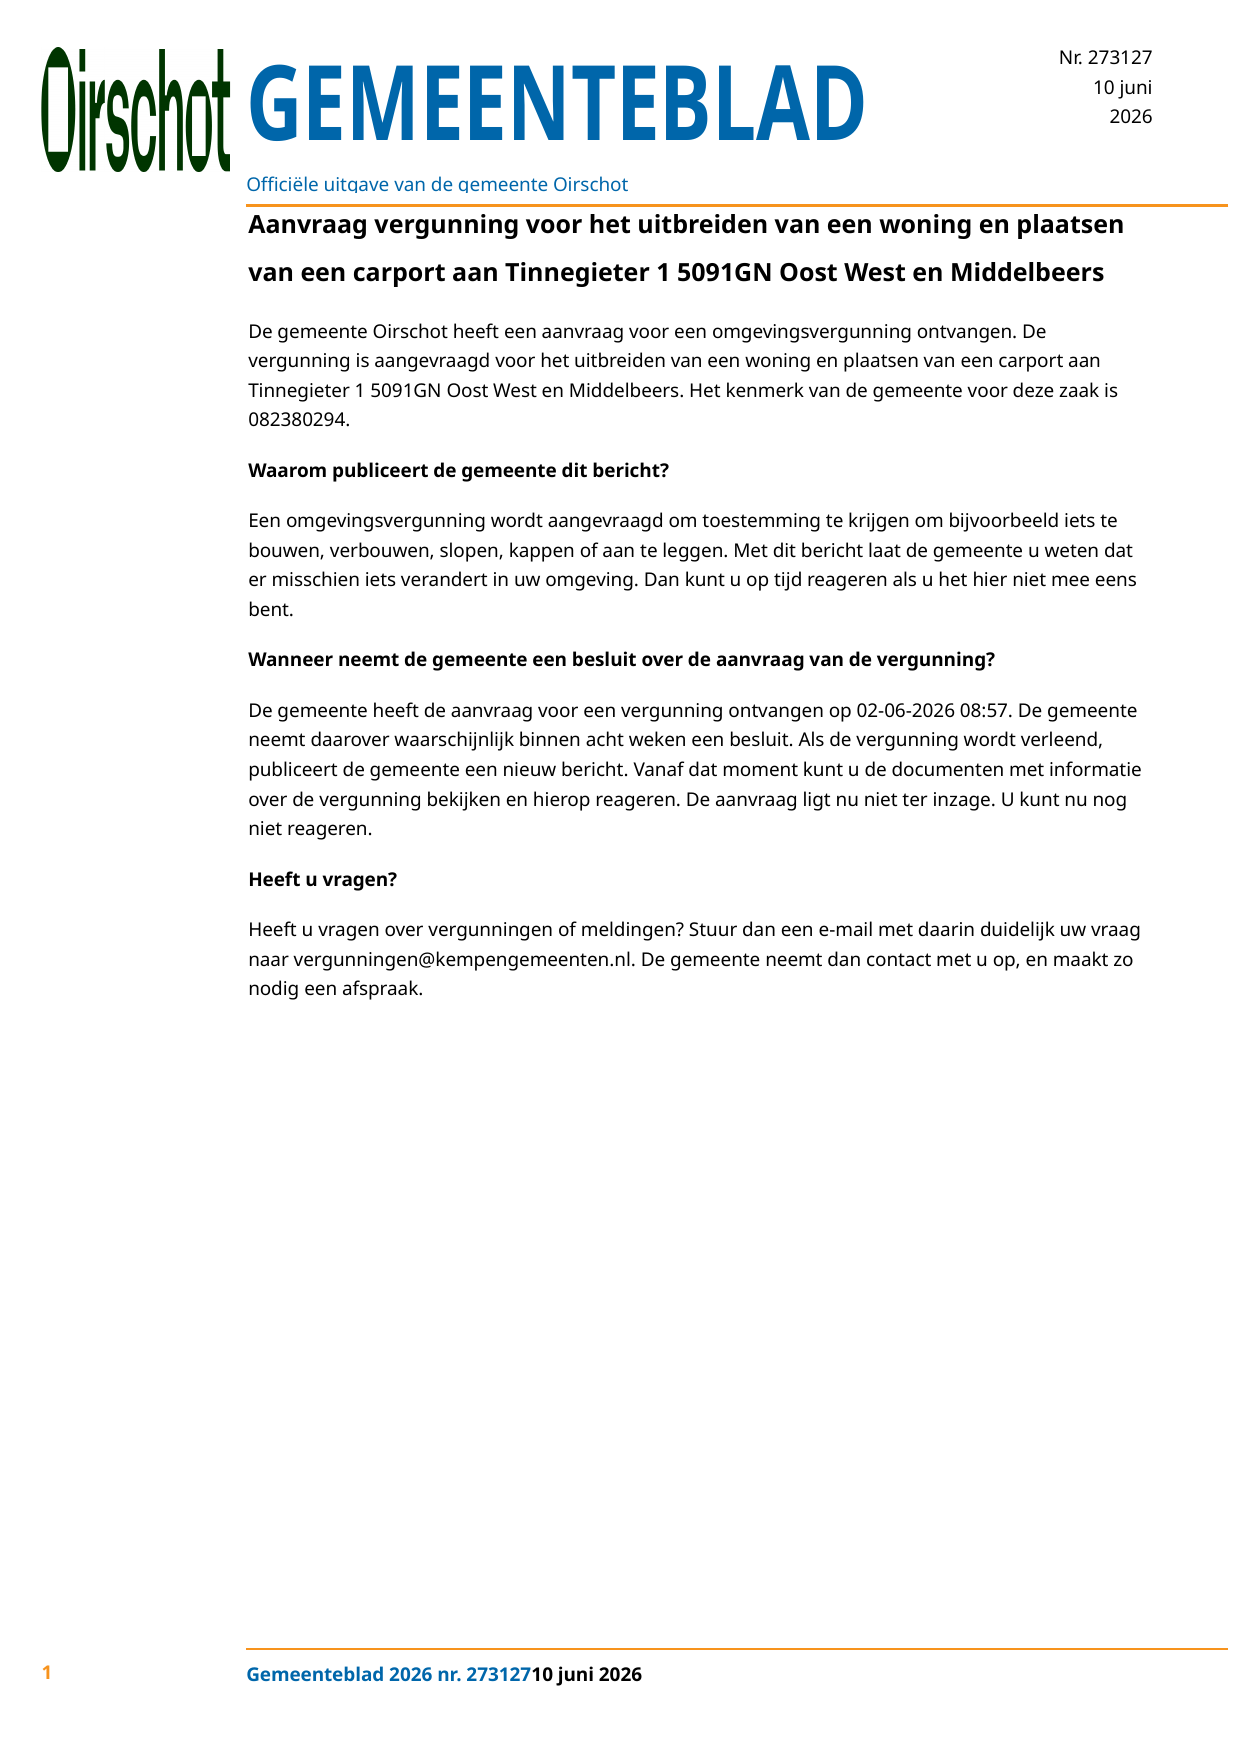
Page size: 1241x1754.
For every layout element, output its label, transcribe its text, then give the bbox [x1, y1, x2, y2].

text Waarom publiceert de gemeente dit bericht? [248, 457, 1152, 483]
text Heeft u vragen? [248, 866, 1152, 892]
text Een omgevingsvergunning wordt aangevraagd om toestemming te krijgen om bijvoorbeeld iets te bouwen, verbouwen, slopen, kappen of aan te leggen. Met dit bericht laat de gemeente u weten dat er misschien iets verandert in uw omgeving. Dan kunt u op tijd reageren als u het hier niet mee eens bent. [248, 507, 1152, 622]
picture [41, 47, 231, 172]
text Aanvraag vergunning voor het uitbreiden van een woning en plaatsen van een carport aan Tinnegieter 1 5091GN Oost West en Middelbeers [248, 207, 1152, 288]
text De gemeente heeft de aanvraag voor een vergunning ontvangen op 02-06-2026 08:57. De gemeente neemt daarover waarschijnlijk binnen acht weken een besluit. Als de vergunning wordt verleend, publiceert de gemeente een nieuw bericht. Vanaf dat moment kunt u de documenten met informatie over de vergunning bekijken en hierop reageren. De aanvraag ligt nu niet ter inzage. U kunt nu nog niet reageren. [248, 697, 1152, 841]
text De gemeente Oirschot heeft een aanvraag voor een omgevingsvergunning ontvangen. De vergunning is aangevraagd voor het uitbreiden van een woning en plaatsen van een carport aan Tinnegieter 1 5091GN Oost West en Middelbeers. Het kenmerk van de gemeente voor deze zaak is 082380294. [248, 318, 1152, 432]
text Wanneer neemt de gemeente een besluit over de aanvraag van de vergunning? [248, 647, 1152, 672]
text Heeft u vragen over vergunningen of meldingen? Stuur dan een e-mail met daarin duidelijk uw vraag naar vergunningen@kempengemeenten.nl. De gemeente neemt dan contact met u op, en maakt zo nodig een afspraak. [248, 916, 1152, 1001]
